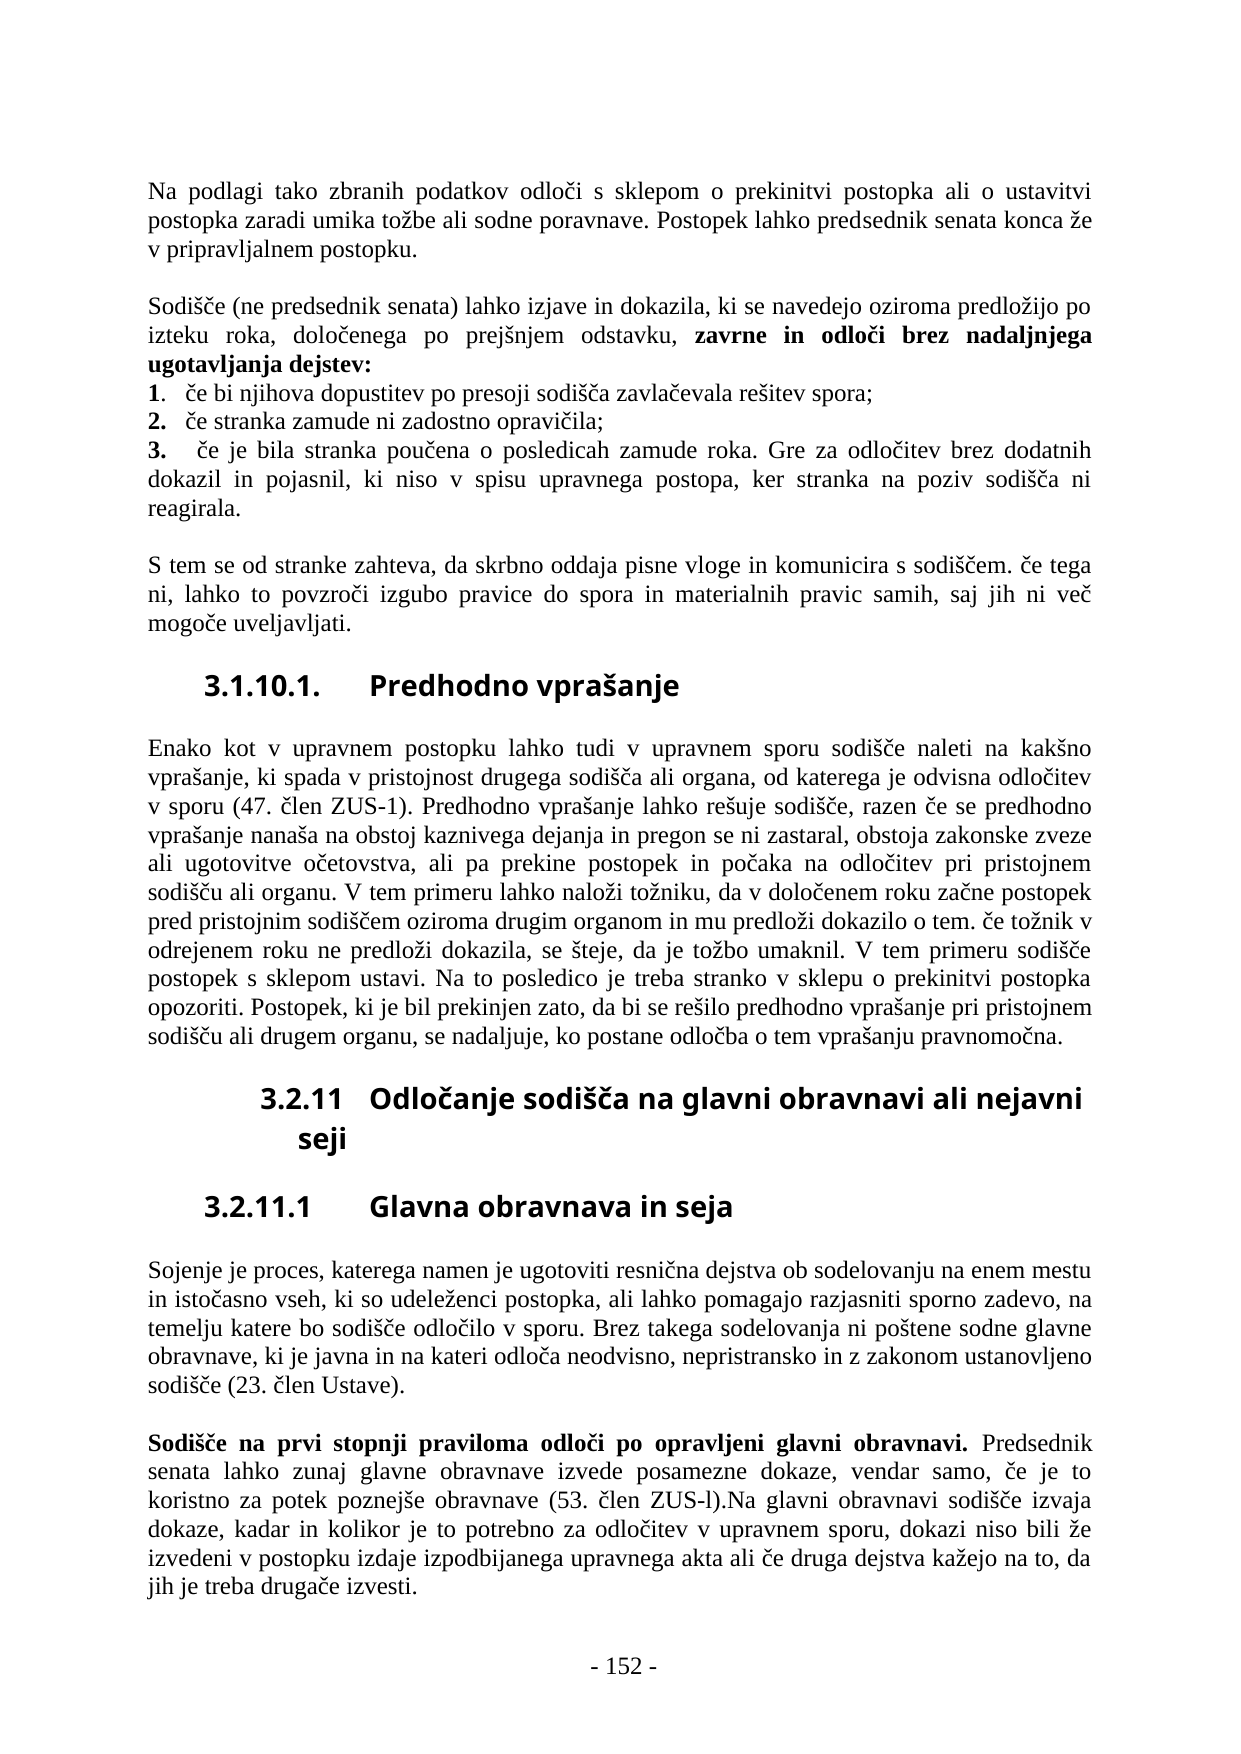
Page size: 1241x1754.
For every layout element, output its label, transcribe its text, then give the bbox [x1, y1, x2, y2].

text Sojenje je proces, katerega namen je ugotoviti resnična dejstva ob sodelovanju na enem mestu in istočasno vseh, ki so udeleženci postopka, ali lahko pomagajo razjasniti sporno zadevo, na temelju katere bo sodišče odločilo v sporu. Brez takega sodelovanja ni poštene sodne glavne obravnave, ki je javna in na kateri odloča neodvisno, nepristransko in z zakonom ustanovljeno sodišče (23. člen Ustave). [148, 1255, 1093, 1399]
text Sodišče (ne predsednik senata) lahko izjave in dokazila, ki se navedejo oziroma predložijo po izteku roka, določenega po prejšnjem odstavku, zavrne in odloči brez nadaljnjega ugotavljanja dejstev: [148, 291, 1093, 378]
subtitle Predhodno vprašanje [204, 665, 1093, 705]
text Sodišče na prvi stopnji praviloma odloči po opravljeni glavni obravnavi. Predsednik senata lahko zunaj glavne obravnave izvede posamezne dokaze, vendar samo, če je to koristno za potek poznejše obravnave (53. člen ZUS-l).Na glavni obravnavi sodišče izvaja dokaze, kadar in kolikor je to potrebno za odločitev v upravnem sporu, dokazi niso bili že izvedeni v postopku izdaje izpodbijanega upravnega akta ali če druga dejstva kažejo na to, da jih je treba drugače izvesti. [148, 1428, 1093, 1600]
subtitle Odločanje sodišča na glavni obravnavi ali nejavni seji [260, 1078, 1093, 1158]
subtitle Glavna obravnava in seja [204, 1187, 1093, 1226]
text S tem se od stranke zahteva, da skrbno oddaja pisne vloge in komunicira s sodiščem. če tega ni, lahko to povzroči izgubo pravice do spora in materialnih pravic samih, saj jih ni več mogoče uveljavljati. [148, 550, 1093, 636]
text 2. če stranka zamude ni zadostno opravičila; [148, 406, 1093, 435]
text Enako kot v upravnem postopku lahko tudi v upravnem sporu sodišče naleti na kakšno vprašanje, ki spada v pristojnost drugega sodišča ali organa, od katerega je odvisna odločitev v sporu (47. člen ZUS-1). Predhodno vprašanje lahko rešuje sodišče, razen če se predhodno vprašanje nanaša na obstoj kaznivega dejanja in pregon se ni zastaral, obstoja zakonske zveze ali ugotovitve očetovstva, ali pa prekine postopek in počaka na odločitev pri pristojnem sodišču ali organu. V tem primeru lahko naloži tožniku, da v določenem roku začne postopek pred pristojnim sodiščem oziroma drugim organom in mu predloži dokazilo o tem. če tožnik v odrejenem roku ne predloži dokazila, se šteje, da je tožbo umaknil. V tem primeru sodišče postopek s sklepom ustavi. Na to posledico je treba stranko v sklepu o prekinitvi postopka opozoriti. Postopek, ki je bil prekinjen zato, da bi se rešilo predhodno vprašanje pri pristojnem sodišču ali drugem organu, se nadaljuje, ko postane odločba o tem vprašanju pravnomočna. [148, 733, 1093, 1050]
text 1. če bi njihova dopustitev po presoji sodišča zavlačevala rešitev spora; [148, 378, 1093, 406]
text 3. če je bila stranka poučena o posledicah zamude roka. Gre za odločitev brez dodatnih dokazil in pojasnil, ki niso v spisu upravnega postopa, ker stranka na poziv sodišča ni reagirala. [148, 435, 1093, 521]
text Na podlagi tako zbranih podatkov odloči s sklepom o prekinitvi postopka ali o ustavitvi postopka zaradi umika tožbe ali sodne poravnave. Postopek lahko pred­sednik senata konca že v pripravljalnem postopku. [148, 176, 1093, 263]
